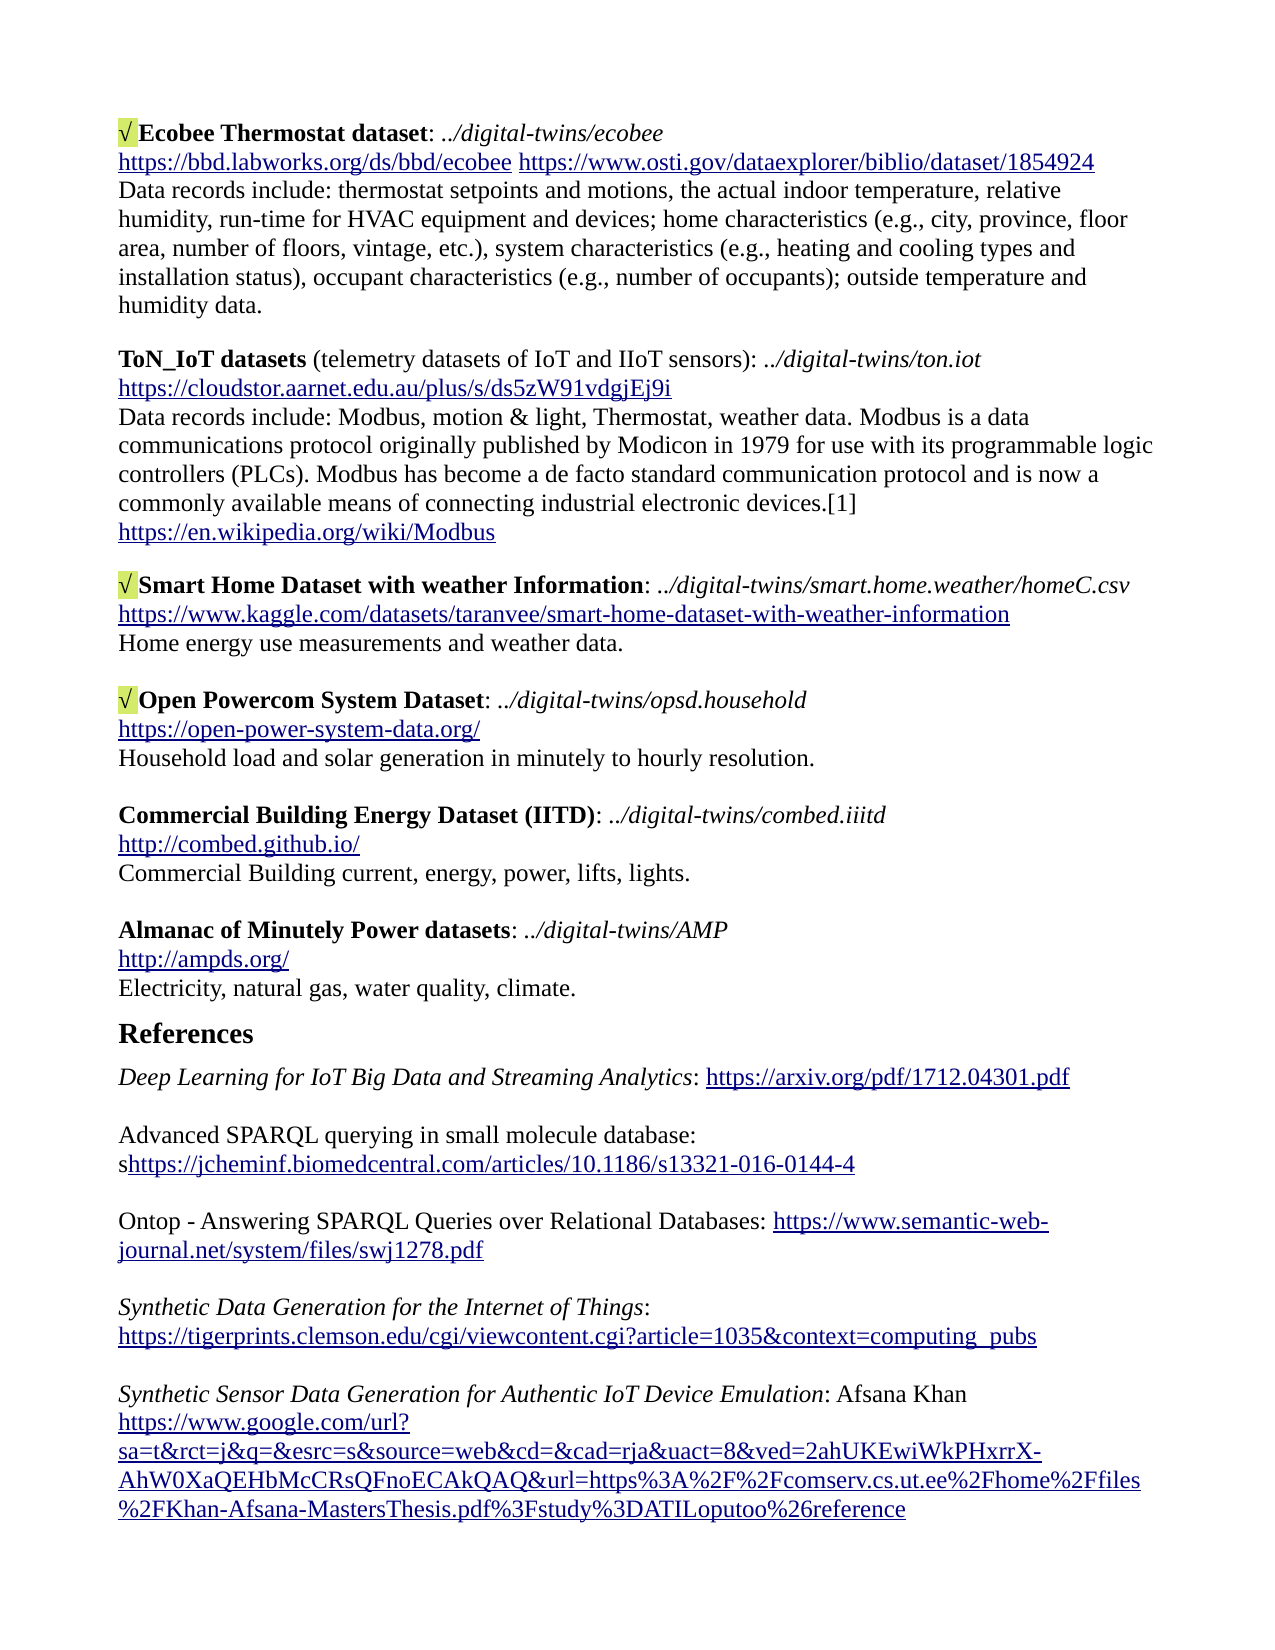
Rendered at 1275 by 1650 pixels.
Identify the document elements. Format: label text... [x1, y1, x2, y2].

text √ Open Powercom System Dataset: ../digital-twins/opsd.household [118, 686, 1157, 714]
text https://bbd.labworks.org/ds/bbd/ecobee https://www.osti.gov/dataexplorer/biblio/dataset/1854924 [118, 147, 1157, 176]
text √ Ecobee Thermostat dataset: ../digital-twins/ecobee [118, 118, 1157, 147]
text https://cloudstor.aarnet.edu.au/plus/s/ds5zW91vdgjEj9i [118, 373, 1157, 402]
text Synthetic Data Generation for the Internet of Things: [118, 1292, 1157, 1321]
text https://tigerprints.clemson.edu/cgi/viewcontent.cgi?article=1035&context=computing_pubs [118, 1321, 1157, 1350]
text Ontop - Answering SPARQL Queries over Relational Databases: https://www.semantic-web-journal.net/system/files/swj1278.pdf [118, 1206, 1157, 1264]
text Data records include: thermostat setpoints and motions, the actual indoor temperature, relative humidity, run-time for HVAC equipment and devices; home characteristics (e.g., city, province, floor area, number of floors, vintage, etc.), system characteristics (e.g., heating and cooling types and installation status), occupant characteristics (e.g., number of occupants); outside temperature and humidity data. [118, 176, 1157, 319]
text http://ampds.org/ [118, 944, 1157, 973]
text Commercial Building Energy Dataset (IITD): ../digital-twins/combed.iiitd [118, 801, 1157, 829]
text https://www.kaggle.com/datasets/taranvee/smart-home-dataset-with-weather-information [118, 599, 1157, 628]
text √ Smart Home Dataset with weather Information: ../digital-twins/smart.home.weather/homeC.csv [118, 571, 1157, 599]
text Household load and solar generation in minutely to hourly resolution. [118, 743, 1157, 772]
text https://open-power-system-data.org/ [118, 714, 1157, 743]
text Advanced SPARQL querying in small molecule database: shttps://jcheminf.biomedcentral.com/articles/10.1186/s13321-016-0144-4 [118, 1120, 1157, 1177]
text Commercial Building current, energy, power, lifts, lights. [118, 858, 1157, 887]
text Data records include: Modbus, motion & light, Thermostat, weather data. Modbus is a data communications protocol originally published by Modicon in 1979 for use with its programmable logic controllers (PLCs). Modbus has become a de facto standard communication protocol and is now a commonly available means of connecting industrial electronic devices.[1] https://en.wikipedia.org/wiki/Modbus [118, 402, 1157, 546]
text https://www.google.com/url?sa=t&rct=j&q=&esrc=s&source=web&cd=&cad=rja&uact=8&ved=2ahUKEwiWkPHxrrX-AhW0XaQEHbMcCRsQFnoECAkQAQ&url=https%3A%2F%2Fcomserv.cs.ut.ee%2Fhome%2Ffiles%2FKhan-Afsana-MastersThesis.pdf%3Fstudy%3DATILoputoo%26reference [118, 1407, 1157, 1522]
text http://combed.github.io/ [118, 829, 1157, 858]
text Synthetic Sensor Data Generation for Authentic IoT Device Emulation: Afsana Khan [118, 1379, 1157, 1407]
text Electricity, natural gas, water quality, climate. [118, 973, 1157, 1002]
text Home energy use measurements and weather data. [118, 628, 1157, 657]
text Deep Learning for IoT Big Data and Streaming Analytics: https://arxiv.org/pdf/1712.04301.pdf [118, 1062, 1157, 1091]
text Almanac of Minutely Power datasets: ../digital-twins/AMP [118, 916, 1157, 944]
subtitle References [118, 1016, 1157, 1050]
text ToN_IoT datasets (telemetry datasets of IoT and IIoT sensors): ../digital-twins/ton.iot [118, 344, 1157, 373]
